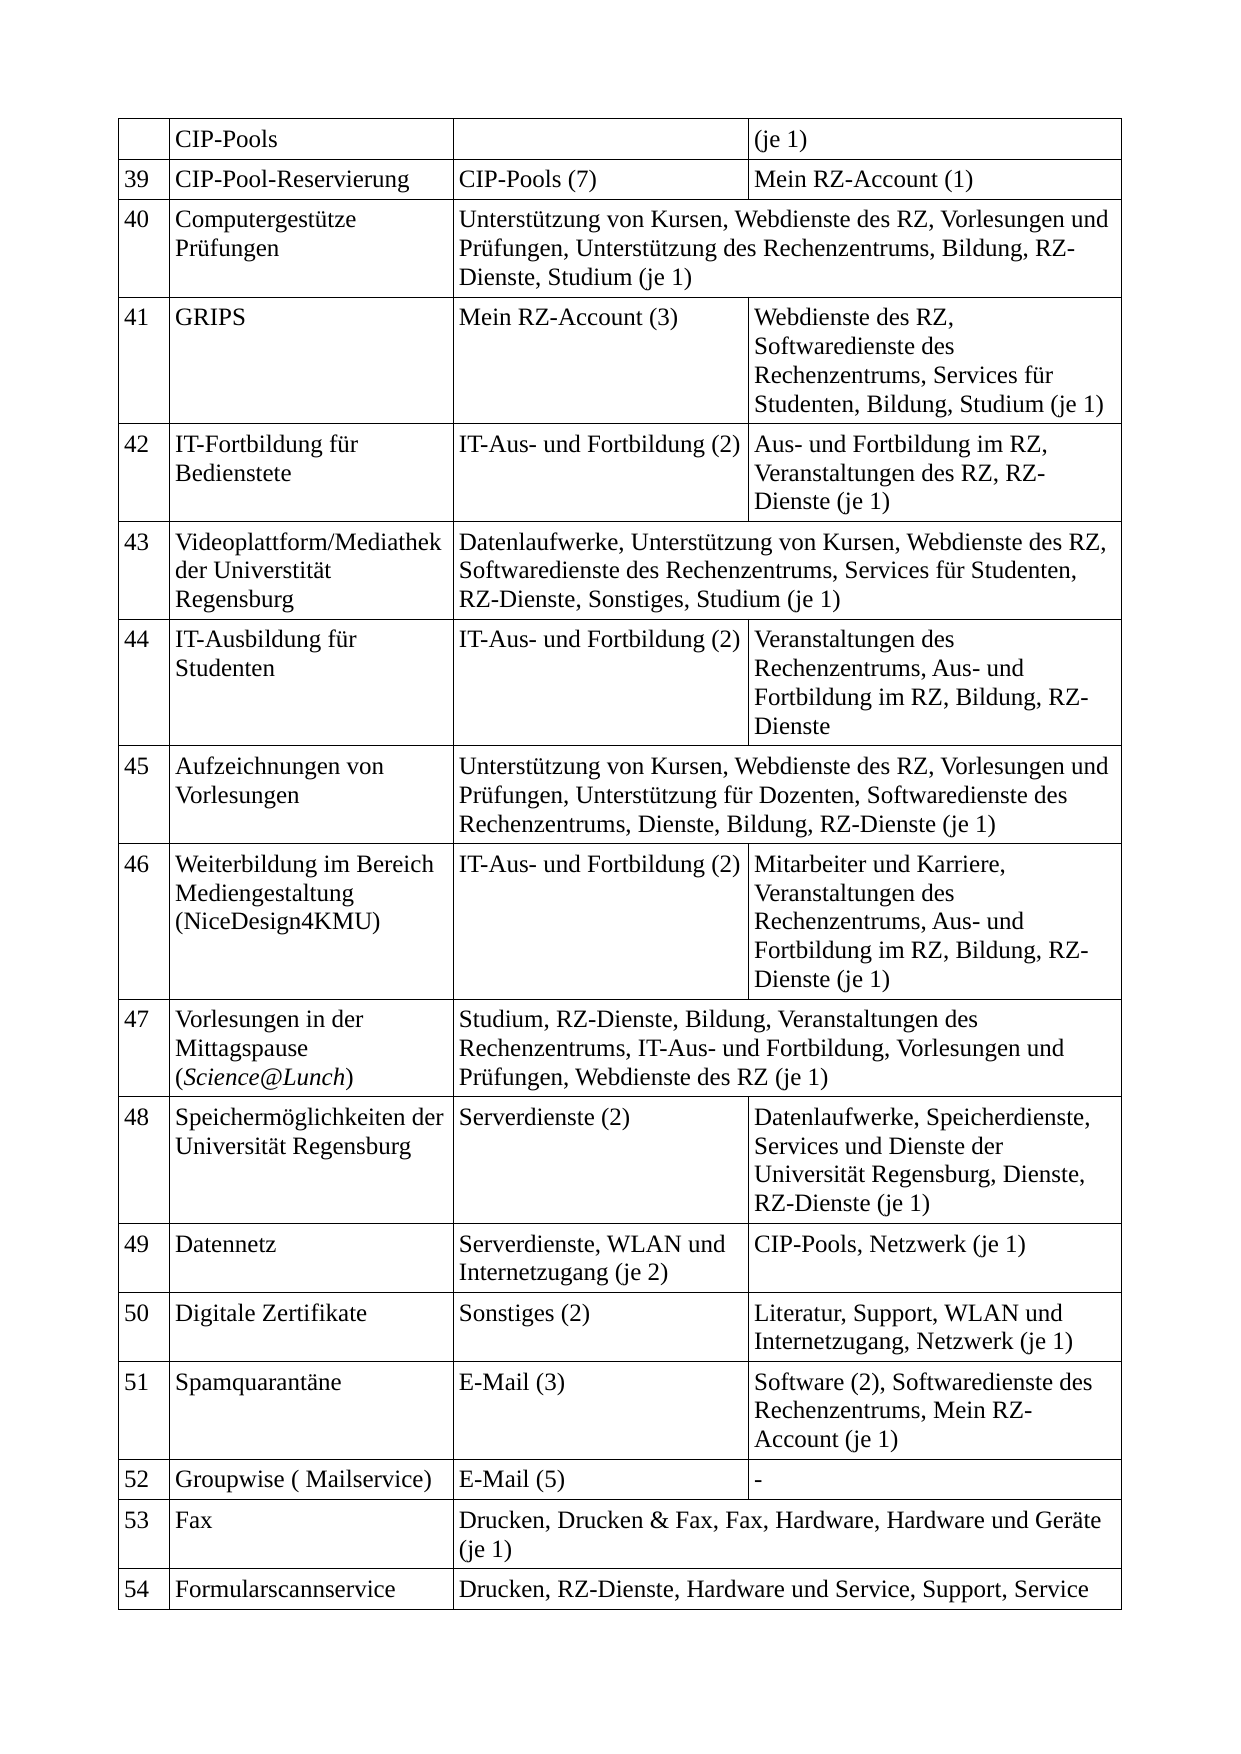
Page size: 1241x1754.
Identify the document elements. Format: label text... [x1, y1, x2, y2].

table_cell Serverdienste (2) [454, 1097, 748, 1223]
table_cell 53 [119, 1500, 169, 1568]
table_cell Mitarbeiter und Karriere, Veranstaltungen des Rechenzentrums, Aus- und Fortbildung im RZ, Bildung, RZ-Dienste (je 1) [749, 844, 1121, 998]
table_cell CIP-Pools, Netzwerk (je 1) [749, 1224, 1121, 1292]
table_cell Weiterbildung im Bereich Mediengestaltung (NiceDesign4KMU) [170, 844, 453, 998]
table_cell Spamquarantäne [170, 1362, 453, 1459]
table_cell Digitale Zertifikate [170, 1293, 453, 1361]
table_cell 54 [119, 1569, 169, 1608]
table_cell Aus- und Fortbildung im RZ, Veranstaltungen des RZ, RZ-Dienste (je 1) [749, 424, 1121, 521]
table_cell Unterstützung von Kursen, Webdienste des RZ, Vorlesungen und Prüfungen, Unterstützung des Rechenzentrums, Bildung, RZ-Dienste, Studium (je 1) [454, 200, 1121, 297]
table_cell Computergestütze Prüfungen [170, 200, 453, 297]
table_cell Studium, RZ-Dienste, Bildung, Veranstaltungen des Rechenzentrums, IT-Aus- und Fortbildung, Vorlesungen und Prüfungen, Webdienste des RZ (je 1) [454, 1000, 1121, 1096]
table_cell Serverdienste, WLAN und Internetzugang (je 2) [454, 1224, 748, 1292]
table_cell 48 [119, 1097, 169, 1223]
table_cell Fax [170, 1500, 453, 1568]
table_cell IT-Ausbildung für Studenten [170, 620, 453, 745]
table_cell (je 1) [749, 119, 1121, 158]
table_cell Formularscannservice [170, 1569, 453, 1608]
table_cell Vorlesungen in der Mittagspause (Science@Lunch) [170, 1000, 453, 1096]
table_cell 49 [119, 1224, 169, 1292]
table_cell CIP-Pools (7) [454, 160, 748, 199]
table_cell Unterstützung von Kursen, Webdienste des RZ, Vorlesungen und Prüfungen, Unterstützung für Dozenten, Softwaredienste des Rechenzentrums, Dienste, Bildung, RZ-Dienste (je 1) [454, 746, 1121, 843]
table_cell Datennetz [170, 1224, 453, 1292]
table_cell Datenlaufwerke, Unterstützung von Kursen, Webdienste des RZ, Softwaredienste des Rechenzentrums, Services für Studenten, RZ-Dienste, Sonstiges, Studium (je 1) [454, 522, 1121, 619]
table_cell 52 [119, 1460, 169, 1499]
table_cell 51 [119, 1362, 169, 1459]
table_cell 39 [119, 160, 169, 199]
table_cell 41 [119, 298, 169, 423]
table_cell 43 [119, 522, 169, 619]
table_cell IT-Aus- und Fortbildung (2) [454, 620, 748, 745]
table_cell 47 [119, 1000, 169, 1096]
table_cell Drucken, RZ-Dienste, Hardware und Service, Support, Service [454, 1569, 1121, 1608]
table_cell Videoplattform/Mediathek der Universtität Regensburg [170, 522, 453, 619]
table_cell 44 [119, 620, 169, 745]
table_cell Groupwise ( Mailservice) [170, 1460, 453, 1499]
table_cell 42 [119, 424, 169, 521]
table_cell 40 [119, 200, 169, 297]
table_cell GRIPS [170, 298, 453, 423]
table_cell CIP-Pools [170, 119, 453, 158]
table_cell [454, 119, 748, 158]
table_cell 46 [119, 844, 169, 998]
table_cell Datenlaufwerke, Speicherdienste, Services und Dienste der Universität Regensburg, Dienste, RZ-Dienste (je 1) [749, 1097, 1121, 1223]
table_cell Veranstaltungen des Rechenzentrums, Aus- und Fortbildung im RZ, Bildung, RZ-Dienste [749, 620, 1121, 745]
table_cell Sonstiges (2) [454, 1293, 748, 1361]
table_cell Aufzeichnungen von Vorlesungen [170, 746, 453, 843]
table_cell Mein RZ-Account (3) [454, 298, 748, 423]
table_cell Literatur, Support, WLAN und Internetzugang, Netzwerk (je 1) [749, 1293, 1121, 1361]
table_cell - [749, 1460, 1121, 1499]
table_cell Speichermöglichkeiten der Universität Regensburg [170, 1097, 453, 1223]
table_cell E-Mail (3) [454, 1362, 748, 1459]
table_cell Mein RZ-Account (1) [749, 160, 1121, 199]
table_cell Webdienste des RZ, Softwaredienste des Rechenzentrums, Services für Studenten, Bildung, Studium (je 1) [749, 298, 1121, 423]
table_cell 50 [119, 1293, 169, 1361]
table_cell IT-Aus- und Fortbildung (2) [454, 424, 748, 521]
table_cell CIP-Pool-Reservierung [170, 160, 453, 199]
table_cell [119, 119, 169, 158]
table_cell IT-Aus- und Fortbildung (2) [454, 844, 748, 998]
table_cell IT-Fortbildung für Bedienstete [170, 424, 453, 521]
table_cell E-Mail (5) [454, 1460, 748, 1499]
table_cell 45 [119, 746, 169, 843]
table_cell Drucken, Drucken & Fax, Fax, Hardware, Hardware und Geräte (je 1) [454, 1500, 1121, 1568]
table_cell Software (2), Softwaredienste des Rechenzentrums, Mein RZ-Account (je 1) [749, 1362, 1121, 1459]
